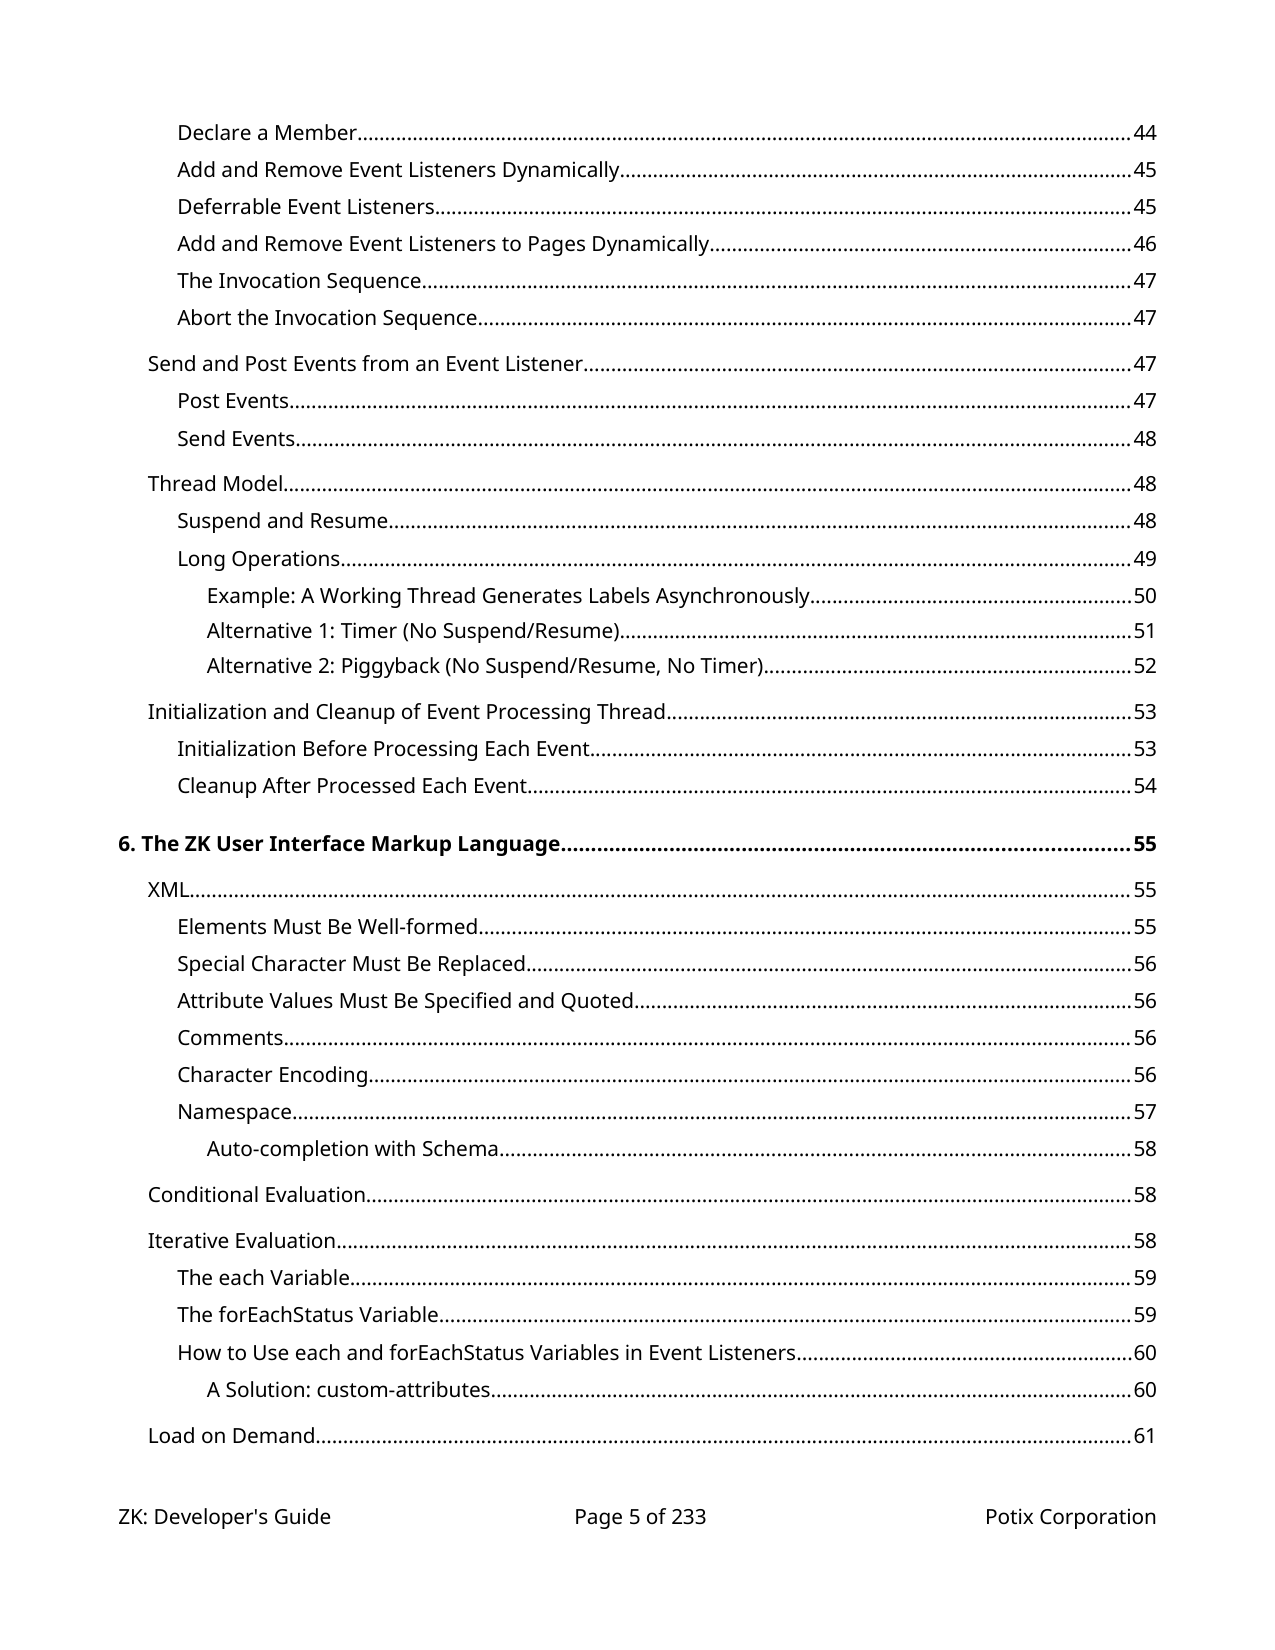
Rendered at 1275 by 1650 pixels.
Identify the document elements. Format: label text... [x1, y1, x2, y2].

text Add and Remove Event Listeners to Pages Dynamically 46 [177, 229, 1157, 258]
text Long Operations 49 [177, 544, 1157, 572]
text The each Variable 59 [177, 1263, 1157, 1292]
text Elements Must Be Well-formed 55 [177, 912, 1157, 940]
text How to Use each and forEachStatus Variables in Event Listeners 60 [177, 1338, 1157, 1366]
text Example: A Working Thread Generates Labels Asynchronously 50 [207, 581, 1157, 609]
text Alternative 1: Timer (No Suspend/Resume) 51 [207, 616, 1157, 644]
text Comments 56 [177, 1023, 1157, 1052]
text Initialization Before Processing Each Event 53 [177, 734, 1157, 762]
text Load on Demand 61 [148, 1421, 1157, 1449]
text Auto-completion with Schema 58 [207, 1134, 1157, 1163]
text A Solution: custom-attributes 60 [207, 1375, 1157, 1403]
text Cleanup After Processed Each Event 54 [177, 771, 1157, 799]
text Conditional Evaluation 58 [148, 1181, 1157, 1209]
text The Invocation Sequence 47 [177, 266, 1157, 295]
text Add and Remove Event Listeners Dynamically 45 [177, 155, 1157, 183]
text 6. The ZK User Interface Markup Language 55 [118, 829, 1157, 857]
text Send Events 48 [177, 424, 1157, 452]
text Abort the Invocation Sequence 47 [177, 303, 1157, 332]
text Initialization and Cleanup of Event Processing Thread 53 [148, 697, 1157, 725]
text Declare a Member 44 [177, 118, 1157, 146]
text Thread Model 48 [148, 469, 1157, 498]
text Post Events 47 [177, 387, 1157, 415]
text Alternative 2: Piggyback (No Suspend/Resume, No Timer) 52 [207, 651, 1157, 679]
text Special Character Must Be Replaced 56 [177, 949, 1157, 977]
text Iterative Evaluation 58 [148, 1226, 1157, 1255]
text Namespace 57 [177, 1097, 1157, 1126]
text Suspend and Resume 48 [177, 507, 1157, 535]
text XML 55 [148, 875, 1157, 903]
text Attribute Values Must Be Specified and Quoted 56 [177, 986, 1157, 1014]
text Deferrable Event Listeners 45 [177, 192, 1157, 221]
text Send and Post Events from an Event Listener 47 [148, 349, 1157, 378]
text Character Encoding 56 [177, 1060, 1157, 1089]
text The forEachStatus Variable 59 [177, 1301, 1157, 1329]
